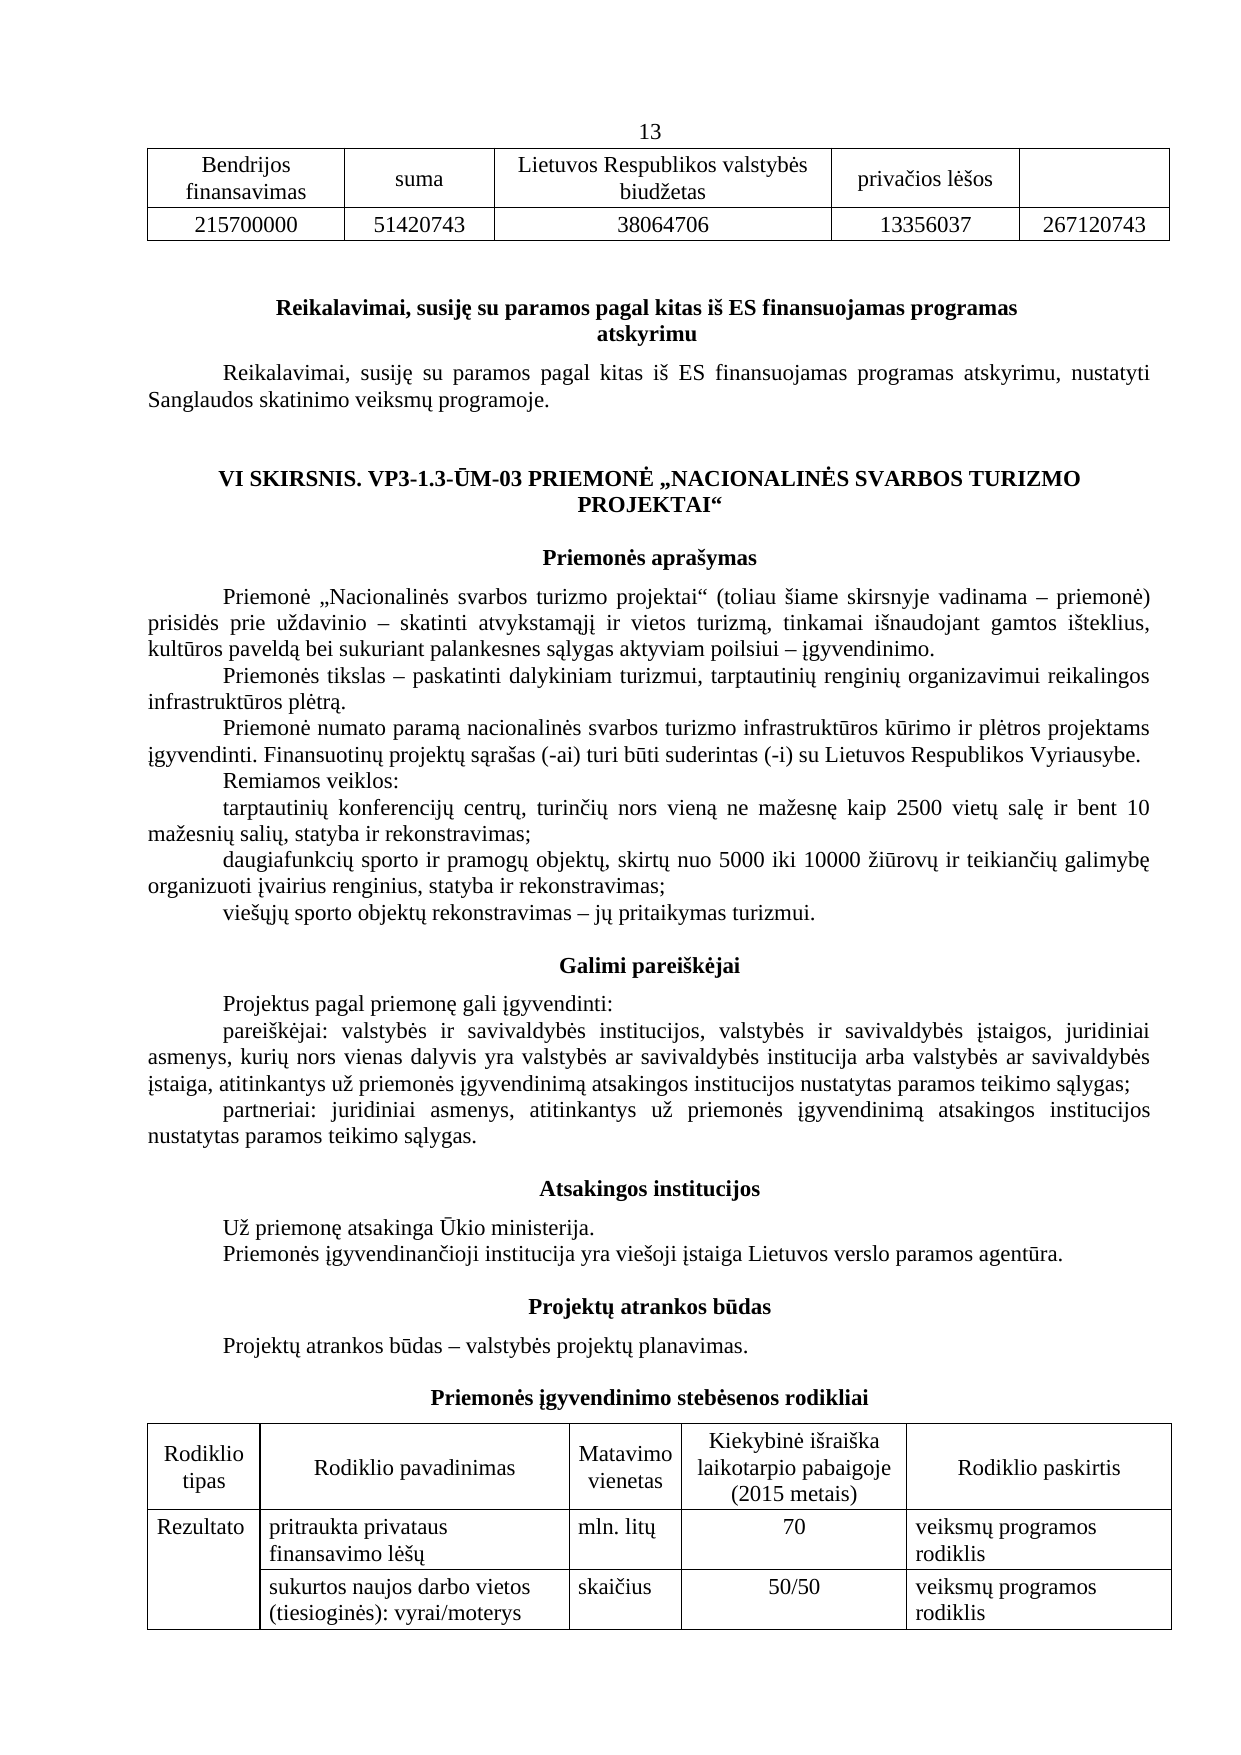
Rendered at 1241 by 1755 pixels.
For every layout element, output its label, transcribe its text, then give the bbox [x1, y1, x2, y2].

table_cell suma [345, 149, 494, 207]
text tarptautinių konferencijų centrų, turinčių nors vieną ne mažesnę kaip 2500 vietų salę ir bent 10 mažesnių salių, statyba ir rekonstravimas; [148, 793, 1152, 846]
table_header Rodiklio pavadinimas [261, 1424, 569, 1509]
table_header Kiekybinė išraiška laikotarpio pabaigoje (2015 metais) [682, 1424, 906, 1509]
text Projektų atrankos būdas [148, 1293, 1152, 1319]
table_cell privačios lėšos [832, 149, 1019, 207]
text daugiafunkcių sporto ir pramogų objektų, skirtų nuo 5000 iki 10000 žiūrovų ir teikiančių galimybę organizuoti įvairius renginius, statyba ir rekonstravimas; [148, 846, 1152, 899]
text Atsakingos institucijos [148, 1175, 1152, 1201]
table_cell sukurtos naujos darbo vietos (tiesioginės): vyrai/moterys [261, 1570, 569, 1628]
text Priemonės tikslas – paskatinti dalykiniam turizmui, tarptautinių renginių organizavimui reikalingos infrastruktūros plėtrą. [148, 662, 1152, 714]
table_cell skaičius [570, 1570, 681, 1628]
table_cell Lietuvos Respublikos valstybės biudžetas [495, 149, 831, 207]
table_cell 13356037 [832, 208, 1019, 240]
table_cell mln. litų [570, 1510, 681, 1569]
text Remiamos veiklos: [148, 767, 1152, 793]
table_cell 215700000 [148, 208, 344, 240]
table_cell Rezultato [148, 1510, 259, 1628]
text Projektus pagal priemonę gali įgyvendinti: [148, 991, 1152, 1017]
table_cell 70 [682, 1510, 906, 1569]
table_header Matavimo vienetas [570, 1424, 681, 1509]
text partneriai: juridiniai asmenys, atitinkantys už priemonės įgyvendinimą atsakingos institucijos nustatytas paramos teikimo sąlygas. [148, 1096, 1152, 1149]
text Priemonė numato paramą nacionalinės svarbos turizmo infrastruktūros kūrimo ir plėtros projektams įgyvendinti. Finansuotinų projektų sąrašas (-ai) turi būti suderintas (-i) su Lietuvos Respublikos Vyriausybe. [148, 714, 1152, 767]
text Galimi pareiškėjai [148, 952, 1152, 978]
text pareiškėjai: valstybės ir savivaldybės institucijos, valstybės ir savivaldybės įstaigos, juridiniai asmenys, kurių nors vienas dalyvis yra valstybės ar savivaldybės institucija arba valstybės ar savivaldybės įstaiga, atitinkantys už priemonės įgyvendinimą atsakingos institucijos nustatytas paramos teikimo sąlygas; [148, 1017, 1152, 1096]
text Priemonė „Nacionalinės svarbos turizmo projektai“ (toliau šiame skirsnyje vadinama – priemonė) prisidės prie uždavinio – skatinti atvykstamąjį ir vietos turizmą, tinkamai išnaudojant gamtos išteklius, kultūros paveldą bei sukuriant palankesnes sąlygas aktyviam poilsiui – įgyvendinimo. [148, 583, 1152, 662]
table_header [1020, 149, 1169, 207]
text Priemonės įgyvendinimo stebėsenos rodikliai [148, 1384, 1152, 1411]
text Priemonės aprašymas [148, 544, 1152, 570]
text Už priemonę atsakinga Ūkio ministerija. [148, 1214, 1152, 1240]
table_cell 51420743 [345, 208, 494, 240]
table_cell pritraukta privataus finansavimo lėšų [261, 1510, 569, 1569]
table_header Rodiklio tipas [148, 1424, 259, 1509]
text Priemonės įgyvendinančioji institucija yra viešoji įstaiga Lietuvos verslo paramos agentūra. [148, 1240, 1152, 1267]
table_header Bendrijos finansavimas [148, 149, 344, 207]
table_cell 50/50 [682, 1570, 906, 1628]
text viešųjų sporto objektų rekonstravimas – jų pritaikymas turizmui. [148, 899, 1152, 925]
text Reikalavimai, susiję su paramos pagal kitas iš ES finansuojamas programas atskyrimu [148, 294, 1152, 347]
table_cell veiksmų programos rodiklis [907, 1570, 1171, 1628]
subtitle VI Skirsnis. VP3-1.3-ŪM-03 PRIEMONĖ „NACIONALINĖS SVARBOS TURIZMO PROJEKTAI“ [148, 465, 1152, 517]
table_cell 38064706 [495, 208, 831, 240]
table_cell 267120743 [1020, 208, 1169, 240]
table_header Rodiklio paskirtis [907, 1424, 1171, 1509]
text Reikalavimai, susiję su paramos pagal kitas iš ES finansuojamas programas atskyrimu, nustatyti Sanglaudos skatinimo veiksmų programoje. [148, 359, 1152, 412]
table_cell veiksmų programos rodiklis [907, 1510, 1171, 1569]
text Projektų atrankos būdas – valstybės projektų planavimas. [148, 1332, 1152, 1358]
